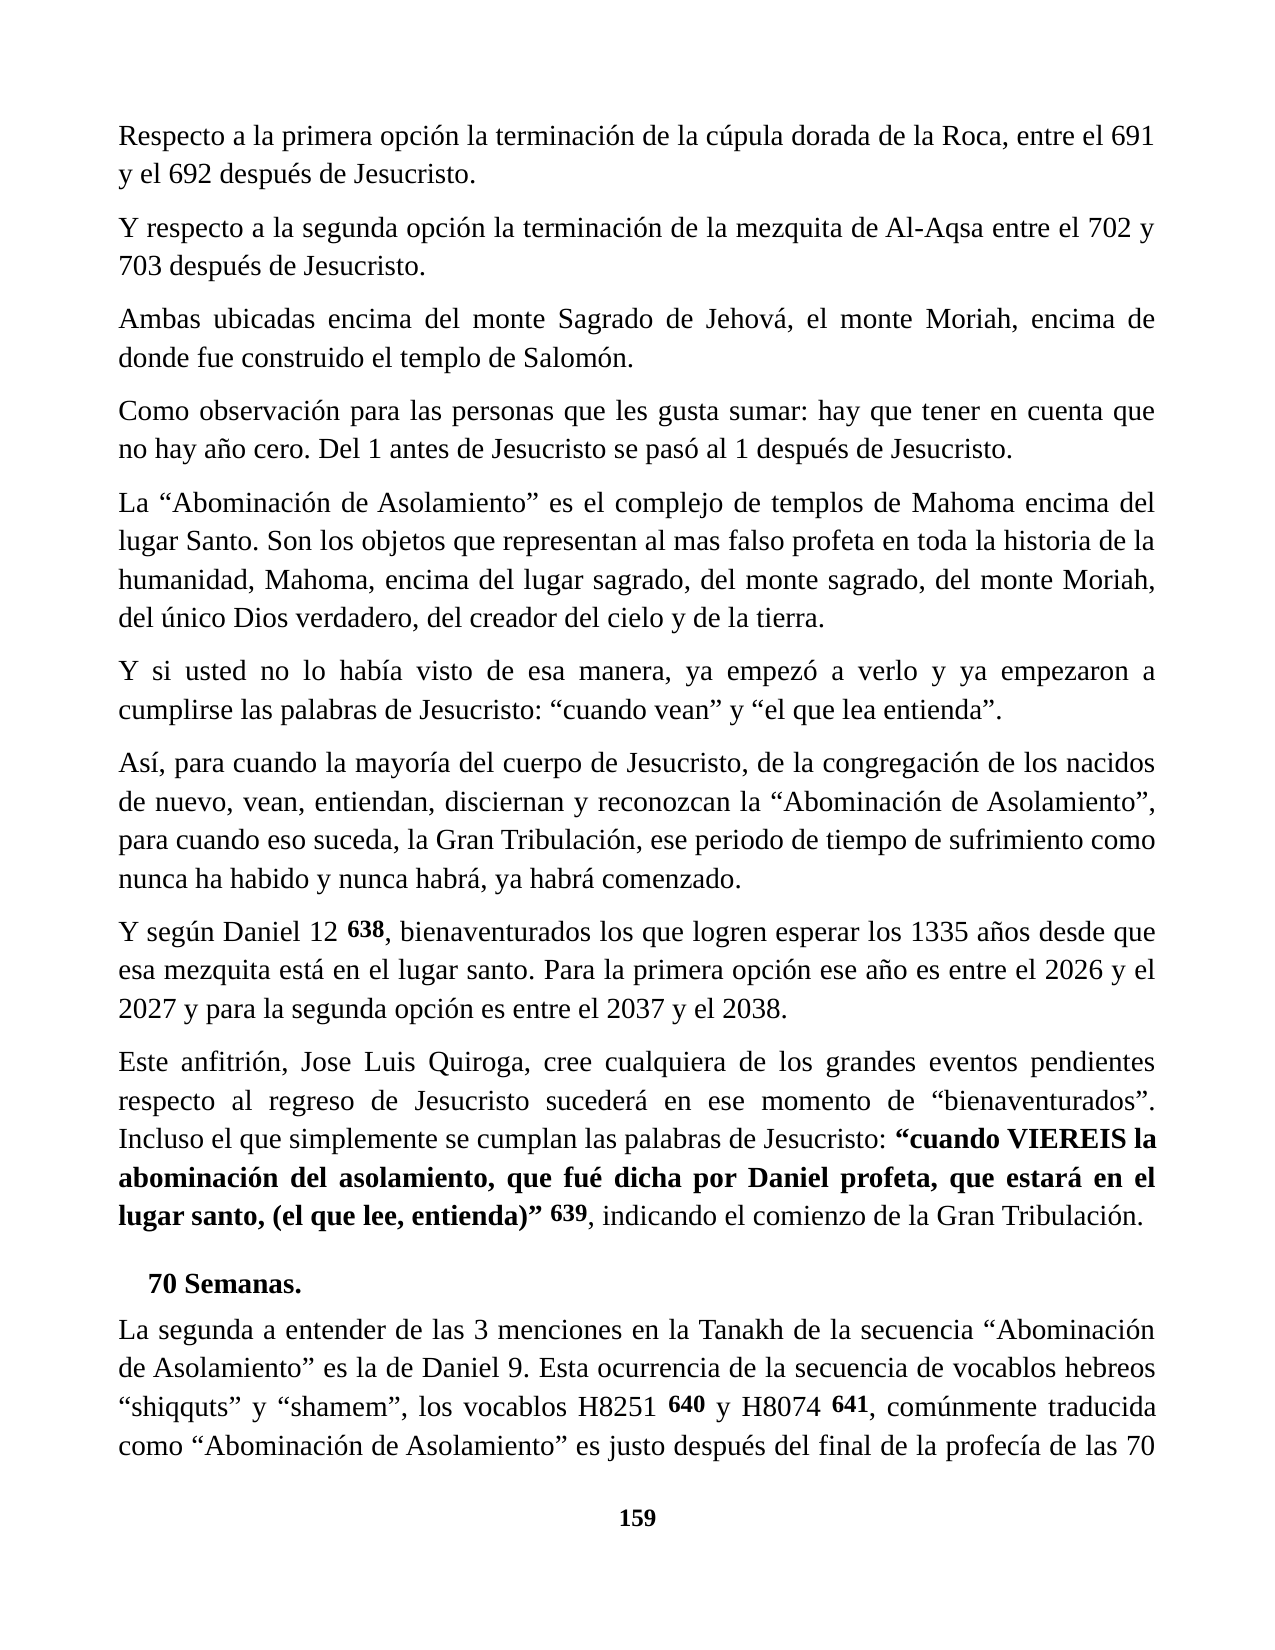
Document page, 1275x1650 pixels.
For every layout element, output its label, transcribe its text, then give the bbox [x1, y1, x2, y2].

text Y si usted no lo había visto de esa manera, ya empezó a verlo y ya empezaron a cumplirse las palabras de Jesucristo: “cuando vean” y “el que lea entienda”. [118, 653, 1157, 726]
text La “Abominación de Asolamiento” es el complejo de templos de Mahoma encima del lugar Santo. Son los objetos que representan al mas falso profeta en toda la historia de la humanidad, Mahoma, encima del lugar sagrado, del monte sagrado, del monte Moriah, del único Dios verdadero, del creador del cielo y de la tierra. [118, 485, 1157, 634]
text Respecto a la primera opción la terminación de la cúpula dorada de la Roca, entre el 691 y el 692 después de Jesucristo. [118, 118, 1157, 190]
subtitle 70 Semanas. [148, 1266, 1157, 1299]
text Ambas ubicadas encima del monte Sagrado de Jehová, el monte Moriah, encima de donde fue construido el templo de Salomón. [118, 301, 1157, 373]
text Y respecto a la segunda opción la terminación de la mezquita de Al-Aqsa entre el 702 y 703 después de Jesucristo. [118, 210, 1157, 282]
text Y según Daniel 12 , bienaventurados los que logren esperar los 1335 años desde que esa mezquita está en el lugar santo. Para la primera opción ese año es entre el 2026 y el 2027 y para la segunda opción es entre el 2037 y el 2038. [118, 914, 1157, 1024]
text La segunda a entender de las 3 menciones en la Tanakh de la secuencia “Abominación de Asolamiento” es la de Daniel 9. Esta ocurrencia de la secuencia de vocablos hebreos “shiqquts” y “shamem”, los vocablos H8251 y H8074 , comúnmente traducida como “Abominación de Asolamiento” es justo después del final de la profecía de las 70 [118, 1312, 1157, 1461]
text Este anfitrión, Jose Luis Quiroga, cree cualquiera de los grandes eventos pendientes respecto al regreso de Jesucristo sucederá en ese momento de “bienaventurados”. Incluso el que simplemente se cumplan las palabras de Jesucristo: “cuando VIEREIS la abominación del asolamiento, que fué dicha por Daniel profeta, que estará en el lugar santo, (el que lee, entienda)” , indicando el comienzo de la Gran Tribulación. [118, 1044, 1157, 1232]
text Como observación para las personas que les gusta sumar: hay que tener en cuenta que no hay año cero. Del 1 antes de Jesucristo se pasó al 1 después de Jesucristo. [118, 393, 1157, 465]
text Así, para cuando la mayoría del cuerpo de Jesucristo, de la congregación de los nacidos de nuevo, vean, entiendan, disciernan y reconozcan la “Abominación de Asolamiento”, para cuando eso suceda, la Gran Tribulación, ese periodo de tiempo de sufrimiento como nunca ha habido y nunca habrá, ya habrá comenzado. [118, 745, 1157, 894]
